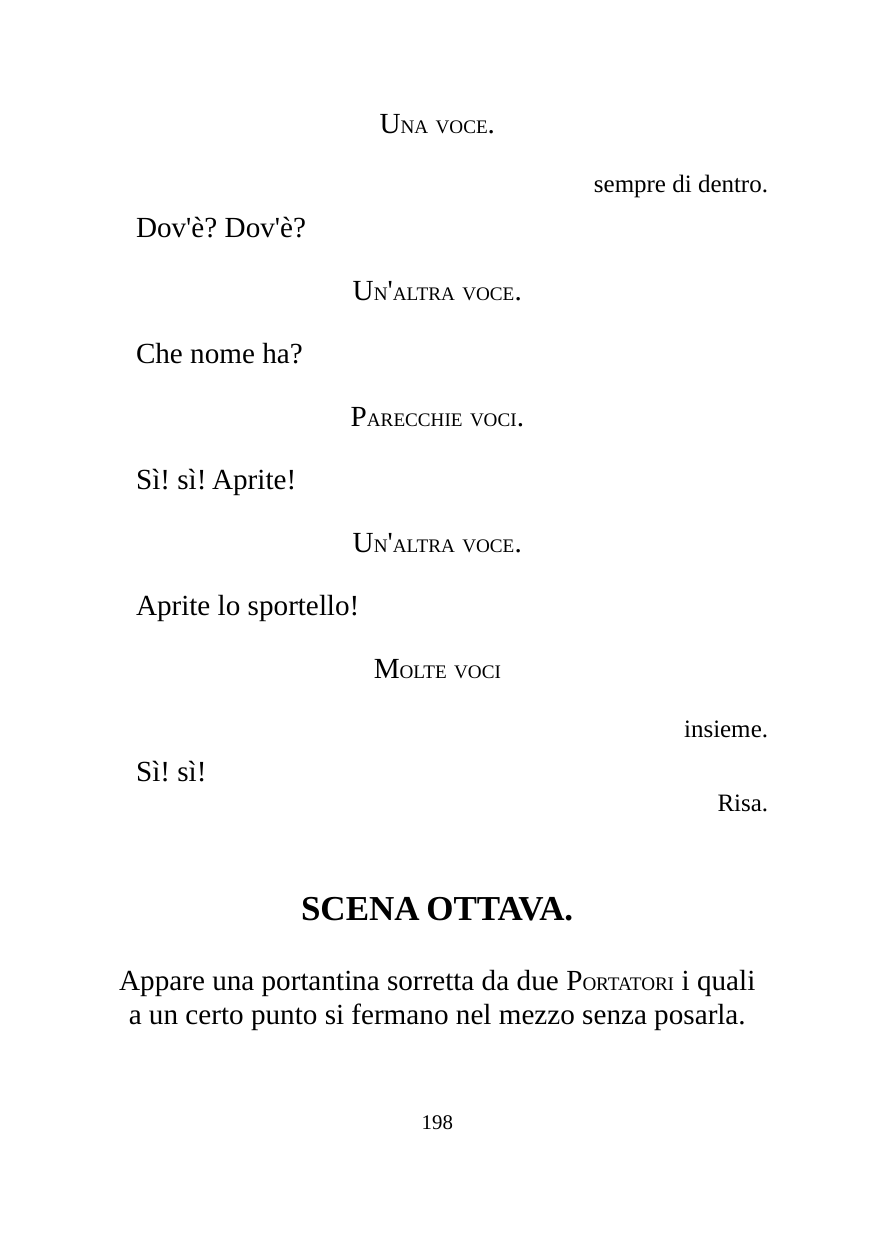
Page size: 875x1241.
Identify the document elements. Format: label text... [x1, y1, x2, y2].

text Sì! sì! [106, 754, 768, 788]
text Parecchie voci. [106, 399, 768, 432]
text Molte voci [106, 651, 768, 684]
text insieme. [431, 714, 768, 743]
text Una voce. [106, 106, 768, 140]
text Aprite lo sportello! [106, 588, 768, 621]
text Sì! sì! Aprite! [106, 462, 768, 495]
text Un'altra voce. [106, 525, 768, 558]
subtitle SCENA OTTAVA. [106, 888, 768, 928]
text Appare una portantina sorretta da due Portatori i quali a un certo punto si fermano nel mezzo senza posarla. [106, 963, 768, 1030]
text Dov'è? Dov'è? [106, 210, 768, 243]
text Che nome ha? [106, 336, 768, 369]
text Risa. [431, 788, 768, 817]
text Un'altra voce. [106, 273, 768, 306]
text sempre di dentro. [431, 169, 768, 198]
